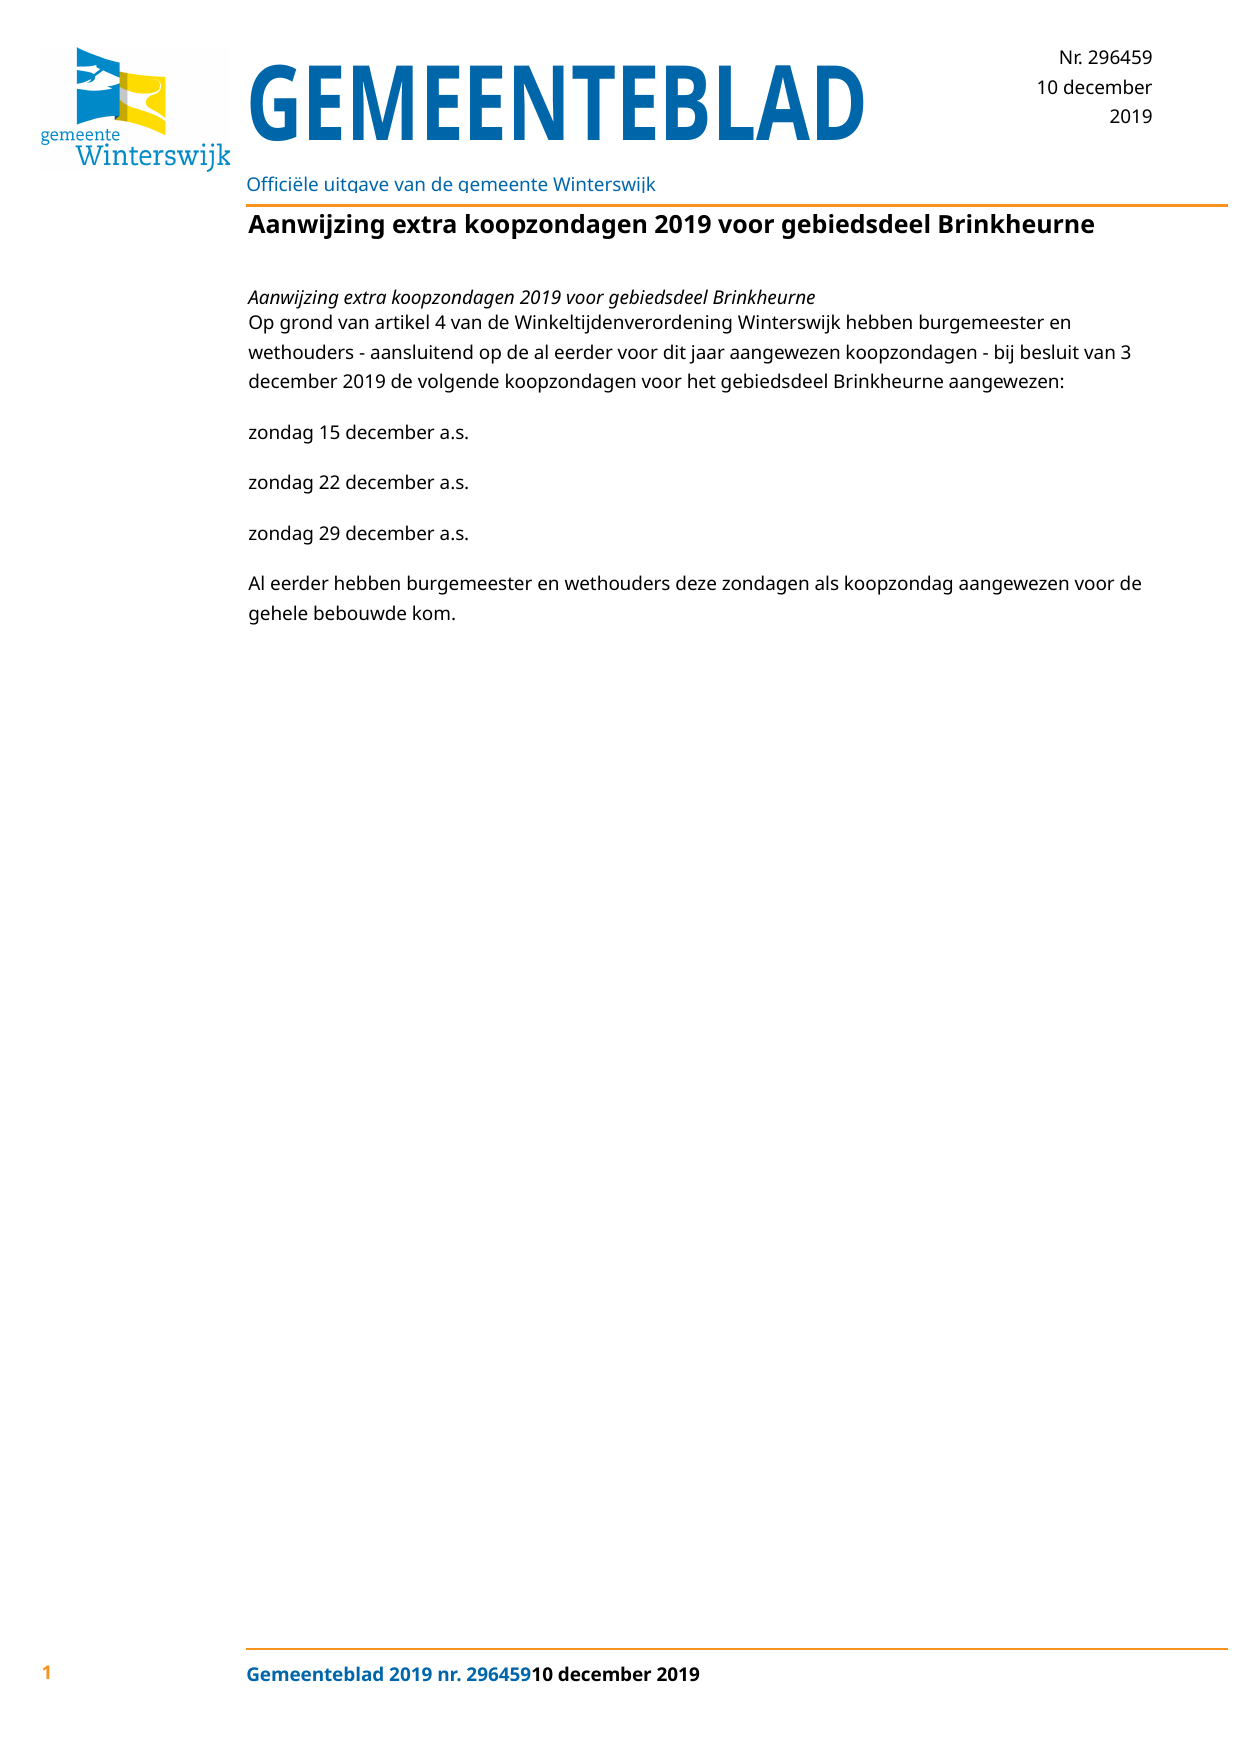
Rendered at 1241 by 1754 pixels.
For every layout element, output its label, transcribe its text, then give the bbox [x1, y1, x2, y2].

text Aanwijzing extra koopzondagen 2019 voor gebiedsdeel Brinkheurne [248, 207, 1152, 241]
picture [41, 47, 231, 172]
text Al eerder hebben burgemeester en wethouders deze zondagen als koopzondag aangewezen voor de gehele bebouwde kom. [248, 570, 1152, 626]
text zondag 15 december a.s. [248, 419, 1152, 445]
text Op grond van artikel 4 van de Winkeltijdenverordening Winterswijk hebben burgemeester en wethouders - aansluitend op de al eerder voor dit jaar aangewezen koopzondagen - bij besluit van 3 december 2019 de volgende koopzondagen voor het gebiedsdeel Brinkheurne aangewezen: [248, 309, 1152, 394]
text zondag 29 december a.s. [248, 520, 1152, 546]
picture [225, 153, 231, 162]
text Aanwijzing extra koopzondagen 2019 voor gebiedsdeel Brinkheurne [248, 284, 1152, 309]
text zondag 22 december a.s. [248, 469, 1152, 495]
